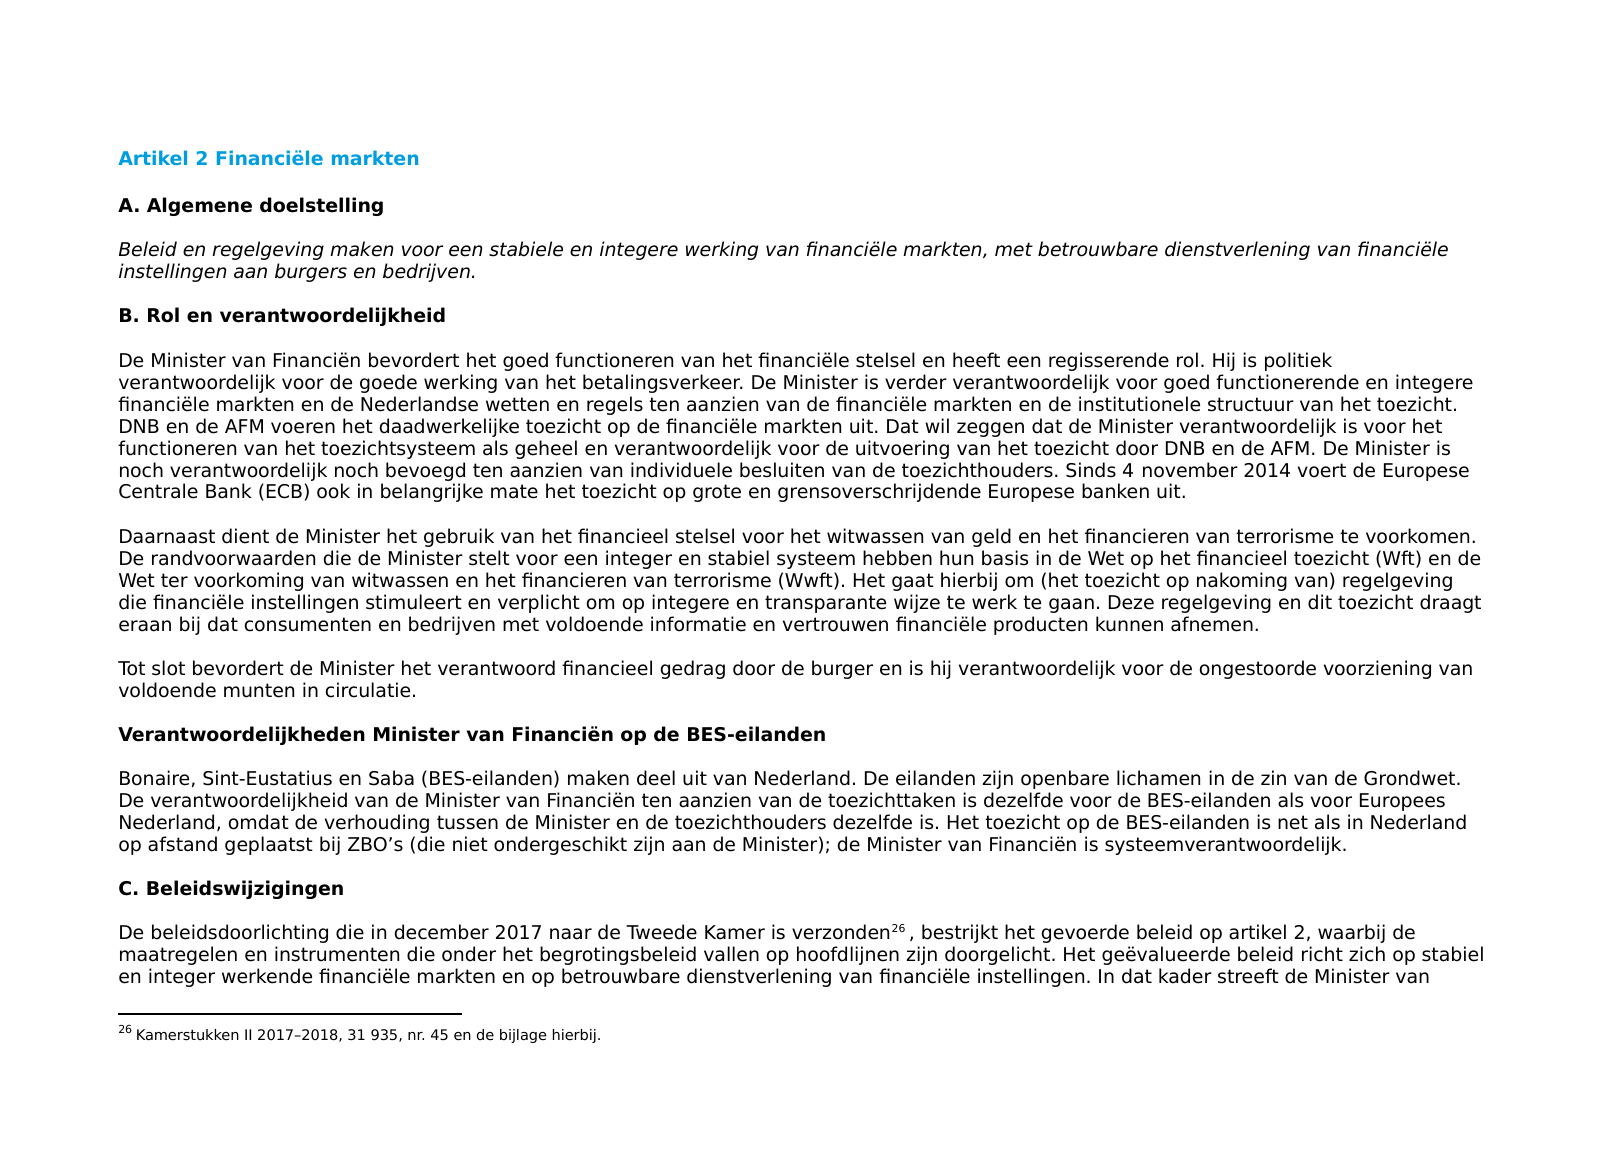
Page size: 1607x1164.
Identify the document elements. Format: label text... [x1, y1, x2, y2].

text Tot slot bevordert de Minister het verantwoord financieel gedrag door de burger en is hij verantwoordelijk voor de ongestoorde voorziening van voldoende munten in circulatie. [118, 658, 1488, 702]
subtitle A. Algemene doelstelling [118, 195, 1488, 217]
text Daarnaast dient de Minister het gebruik van het financieel stelsel voor het witwassen van geld en het financieren van terrorisme te voorkomen. De randvoorwaarden die de Minister stelt voor een integer en stabiel systeem hebben hun basis in de Wet op het financieel toezicht (Wft) en de Wet ter voorkoming van witwassen en het financieren van terrorisme (Wwft). Het gaat hierbij om (het toezicht op nakoming van) regelgeving die financiële instellingen stimuleert en verplicht om op integere en transparante wijze te werk te gaan. Deze regelgeving en dit toezicht draagt eraan bij dat consumenten en bedrijven met voldoende informatie en vertrouwen financiële producten kunnen afnemen. [118, 526, 1488, 636]
text Beleid en regelgeving maken voor een stabiele en integere werking van financiële markten, met betrouwbare dienstverlening van financiële instellingen aan burgers en bedrijven. [118, 239, 1488, 283]
subtitle B. Rol en verantwoordelijkheid [118, 305, 1488, 327]
subtitle Verantwoordelijkheden Minister van Financiën op de BES-eilanden [118, 724, 1488, 746]
text De beleidsdoorlichting die in december 2017 naar de Tweede Kamer is verzonden, bestrijkt het gevoerde beleid op artikel 2, waarbij de maatregelen en instrumenten die onder het begrotingsbeleid vallen op hoofdlijnen zijn doorgelicht. Het geëvalueerde beleid richt zich op stabiel en integer werkende financiële markten en op betrouwbare dienstverlening van financiële instellingen. In dat kader streeft de Minister van [118, 922, 1488, 988]
subtitle C. Beleidswijzigingen [118, 878, 1488, 900]
text De Minister van Financiën bevordert het goed functioneren van het financiële stelsel en heeft een regisserende rol. Hij is politiek verantwoordelijk voor de goede werking van het betalingsverkeer. De Minister is verder verantwoordelijk voor goed functionerende en integere financiële markten en de Nederlandse wetten en regels ten aanzien van de financiële markten en de institutionele structuur van het toezicht. DNB en de AFM voeren het daadwerkelijke toezicht op de financiële markten uit. Dat wil zeggen dat de Minister verantwoordelijk is voor het functioneren van het toezichtsysteem als geheel en verantwoordelijk voor de uitvoering van het toezicht door DNB en de AFM. De Minister is noch verantwoordelijk noch bevoegd ten aanzien van individuele besluiten van de toezichthouders. Sinds 4 november 2014 voert de Europese Centrale Bank (ECB) ook in belangrijke mate het toezicht op grote en grensoverschrijdende Europese banken uit. [118, 349, 1488, 503]
subtitle Artikel 2 Financiële markten [118, 148, 1488, 170]
text Bonaire, Sint-Eustatius en Saba (BES-eilanden) maken deel uit van Nederland. De eilanden zijn openbare lichamen in de zin van de Grondwet. De verantwoordelijkheid van de Minister van Financiën ten aanzien van de toezichttaken is dezelfde voor de BES-eilanden als voor Europees Nederland, omdat de verhouding tussen de Minister en de toezichthouders dezelfde is. Het toezicht op de BES-eilanden is net als in Nederland op afstand geplaatst bij ZBO’s (die niet ondergeschikt zijn aan de Minister); de Minister van Financiën is systeemverantwoordelijk. [118, 768, 1488, 856]
text Kamerstukken II 2017–2018, 31 935, nr. 45 en de bijlage hierbij. [118, 1023, 1488, 1045]
